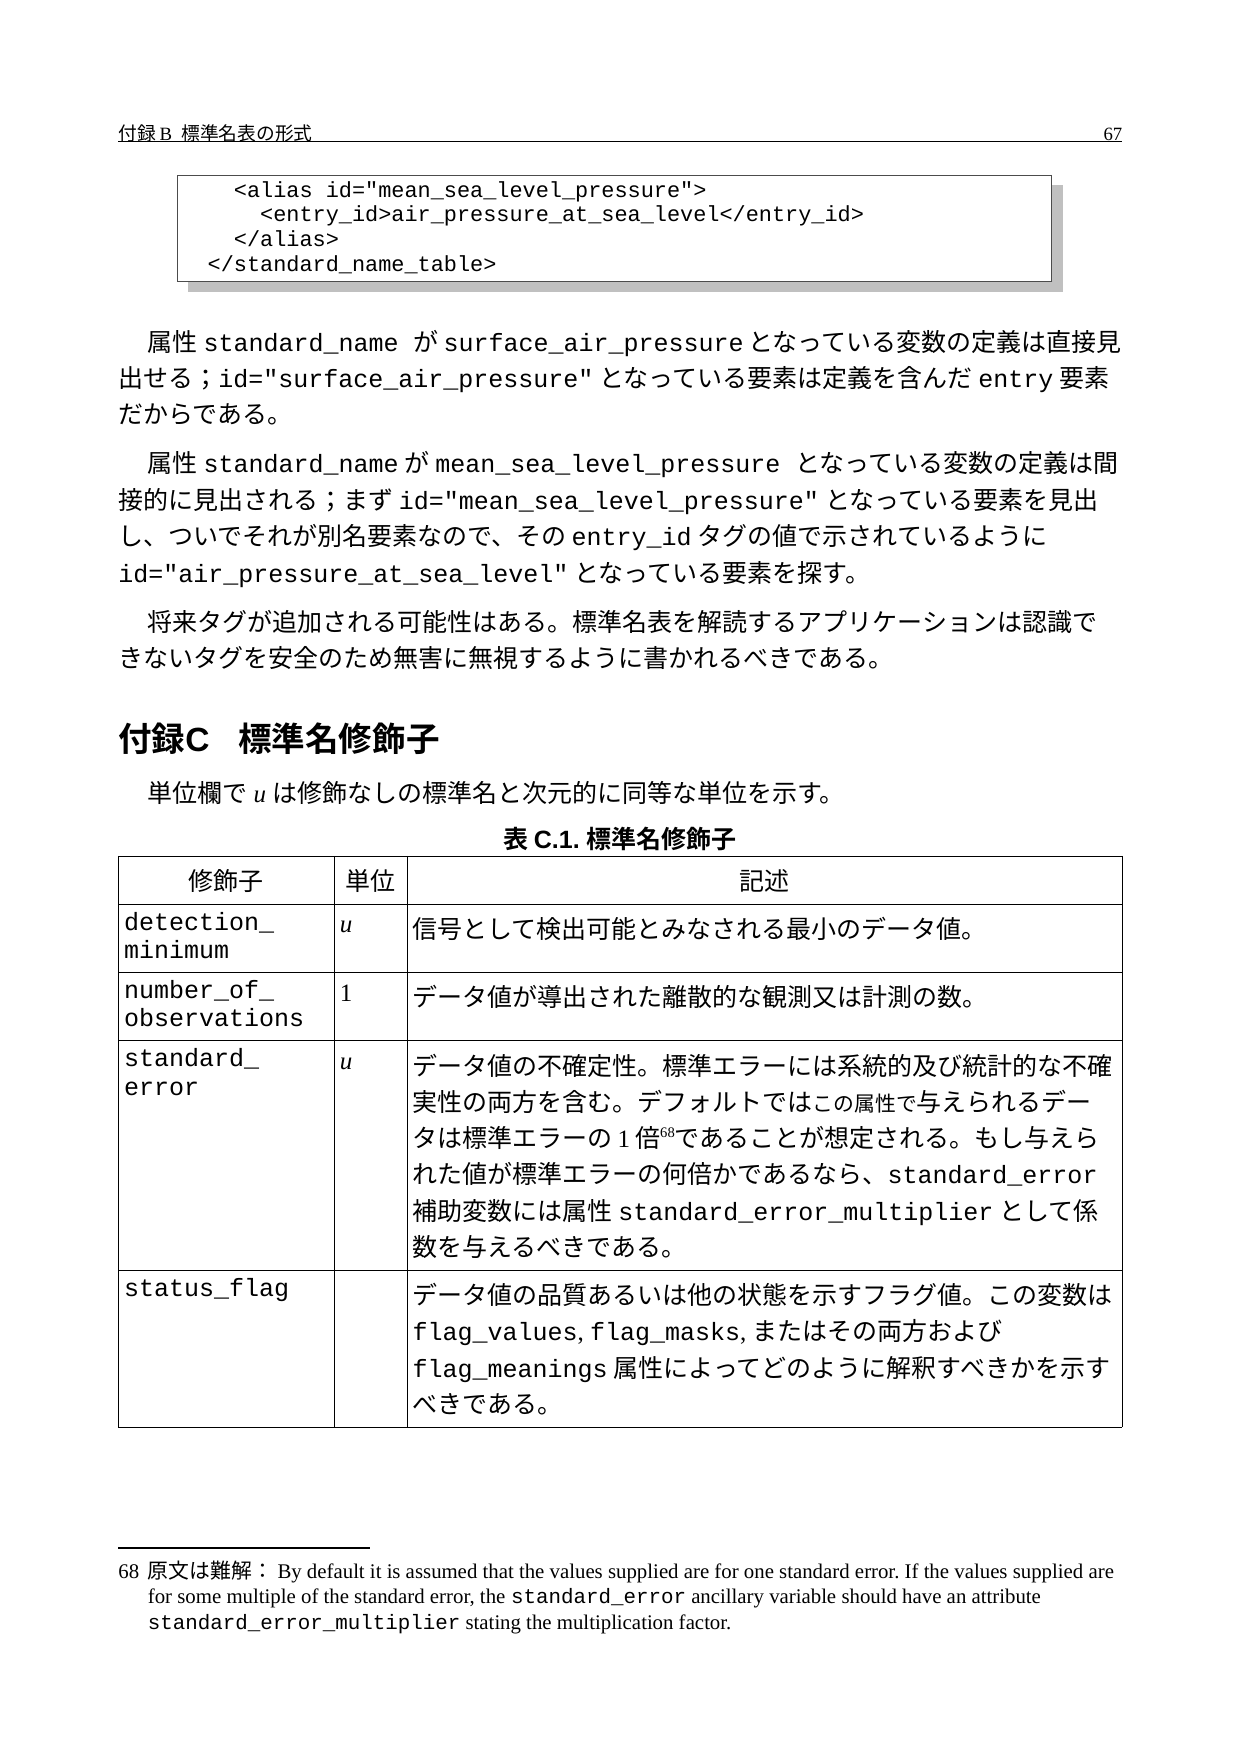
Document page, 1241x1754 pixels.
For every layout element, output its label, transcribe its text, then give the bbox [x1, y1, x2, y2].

table_cell [335, 1271, 407, 1427]
text 将来タグが追加される可能性はある。標準名表を解読するアプリケーションは認識できないタグを安全のため無害に無視するように書かれるべきである。 [118, 602, 1122, 674]
table_cell 信号として検出可能とみなされる最小のデータ値。 [408, 905, 1122, 972]
table_cell number_of_ observations [119, 973, 334, 1040]
text 属性 standard_name が mean_sea_level_pressure となっている変数の定義は間接的に見出される；まず id="mean_sea_level_pressure" となっている要素を見出し、ついでそれが別名要素なので、そのentry_id タグの値で示されているようにid="air_pressure_at_sea_level" となっている要素を探す。 [118, 444, 1122, 589]
table_cell status_flag [119, 1271, 334, 1427]
text 表C.1. 標準名修飾子 [118, 822, 1122, 856]
text <alias id="mean_sea_level_pressure"> <entry_id>air_pressure_at_sea_level</entry_id> </alias> </standard_name_table> [178, 176, 1051, 281]
text 単位欄で u は修飾なしの標準名と次元的に同等な単位を示す。 [118, 773, 1122, 809]
text 属性 standard_name がsurface_air_pressureとなっている変数の定義は直接見出せる；id="surface_air_pressure" となっている要素は定義を含んだ entry 要素だからである。 [118, 322, 1122, 431]
subtitle 標準名修飾子 [118, 712, 1122, 761]
table_cell detection_ minimum [119, 905, 334, 972]
table_header 単位 [335, 857, 407, 904]
table_cell u [335, 905, 407, 972]
table_cell u [335, 1041, 407, 1269]
table_header 修飾子 [119, 857, 334, 904]
table_header 記述 [408, 857, 1122, 904]
table_cell データ値が導出された離散的な観測又は計測の数。 [408, 973, 1122, 1040]
table_cell standard_ error [119, 1041, 334, 1269]
table_cell 1 [335, 973, 407, 1040]
table_cell データ値の不確定性。標準エラーには系統的及び統計的な不確実性の両方を含む。デフォルトではこの属性で与えられるデータは標準エラーの1倍であることが想定される。もし与えられた値が標準エラーの何倍かであるなら、standard_error 補助変数には属性 standard_error_multiplier として係数を与えるべきである。 [408, 1041, 1122, 1269]
table_cell データ値の品質あるいは他の状態を示すフラグ値。この変数は flag_values, flag_masks, またはその両方および flag_meanings 属性によってどのように解釈すべきかを示すべきである。 [408, 1271, 1122, 1427]
